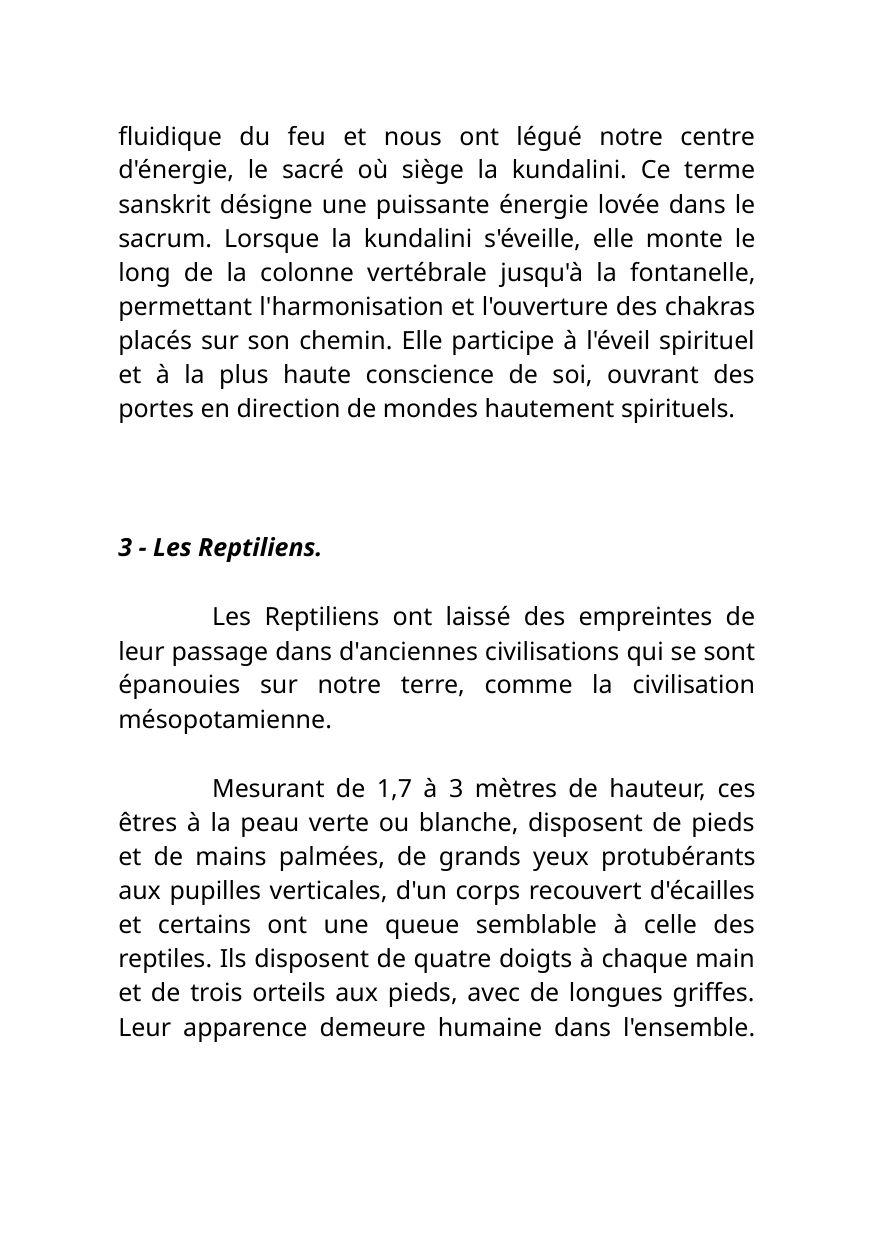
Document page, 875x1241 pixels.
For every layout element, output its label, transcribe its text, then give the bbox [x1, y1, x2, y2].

subtitle 3 - Les Reptiliens. [118, 529, 756, 564]
text Mesurant de 1,7 à 3 mètres de hauteur, ces êtres à la peau verte ou blanche, disposent de pieds et de mains palmées, de grands yeux protubérants aux pupilles verticales, d'un corps recouvert d'écailles et certains ont une queue semblable à celle des reptiles. Ils disposent de quatre doigts à chaque main et de trois orteils aux pieds, avec de longues griffes. Leur apparence demeure humaine dans l'ensemble. [118, 771, 756, 1043]
text fluidique du feu et nous ont légué notre centre d'énergie, le sacré où siège la kundalini. Ce terme sanskrit désigne une puissante énergie lovée dans le sacrum. Lorsque la kundalini s'éveille, elle monte le long de la colonne vertébrale jusqu'à la fontanelle, permettant l'harmonisation et l'ouverture des chakras placés sur son chemin. Elle participe à l'éveil spirituel et à la plus haute conscience de soi, ouvrant des portes en direction de mondes hautement spirituels. [118, 118, 756, 425]
text Les Reptiliens ont laissé des empreintes de leur passage dans d'anciennes civilisations qui se sont épanouies sur notre terre, comme la civilisation mésopotamienne. [118, 599, 756, 735]
